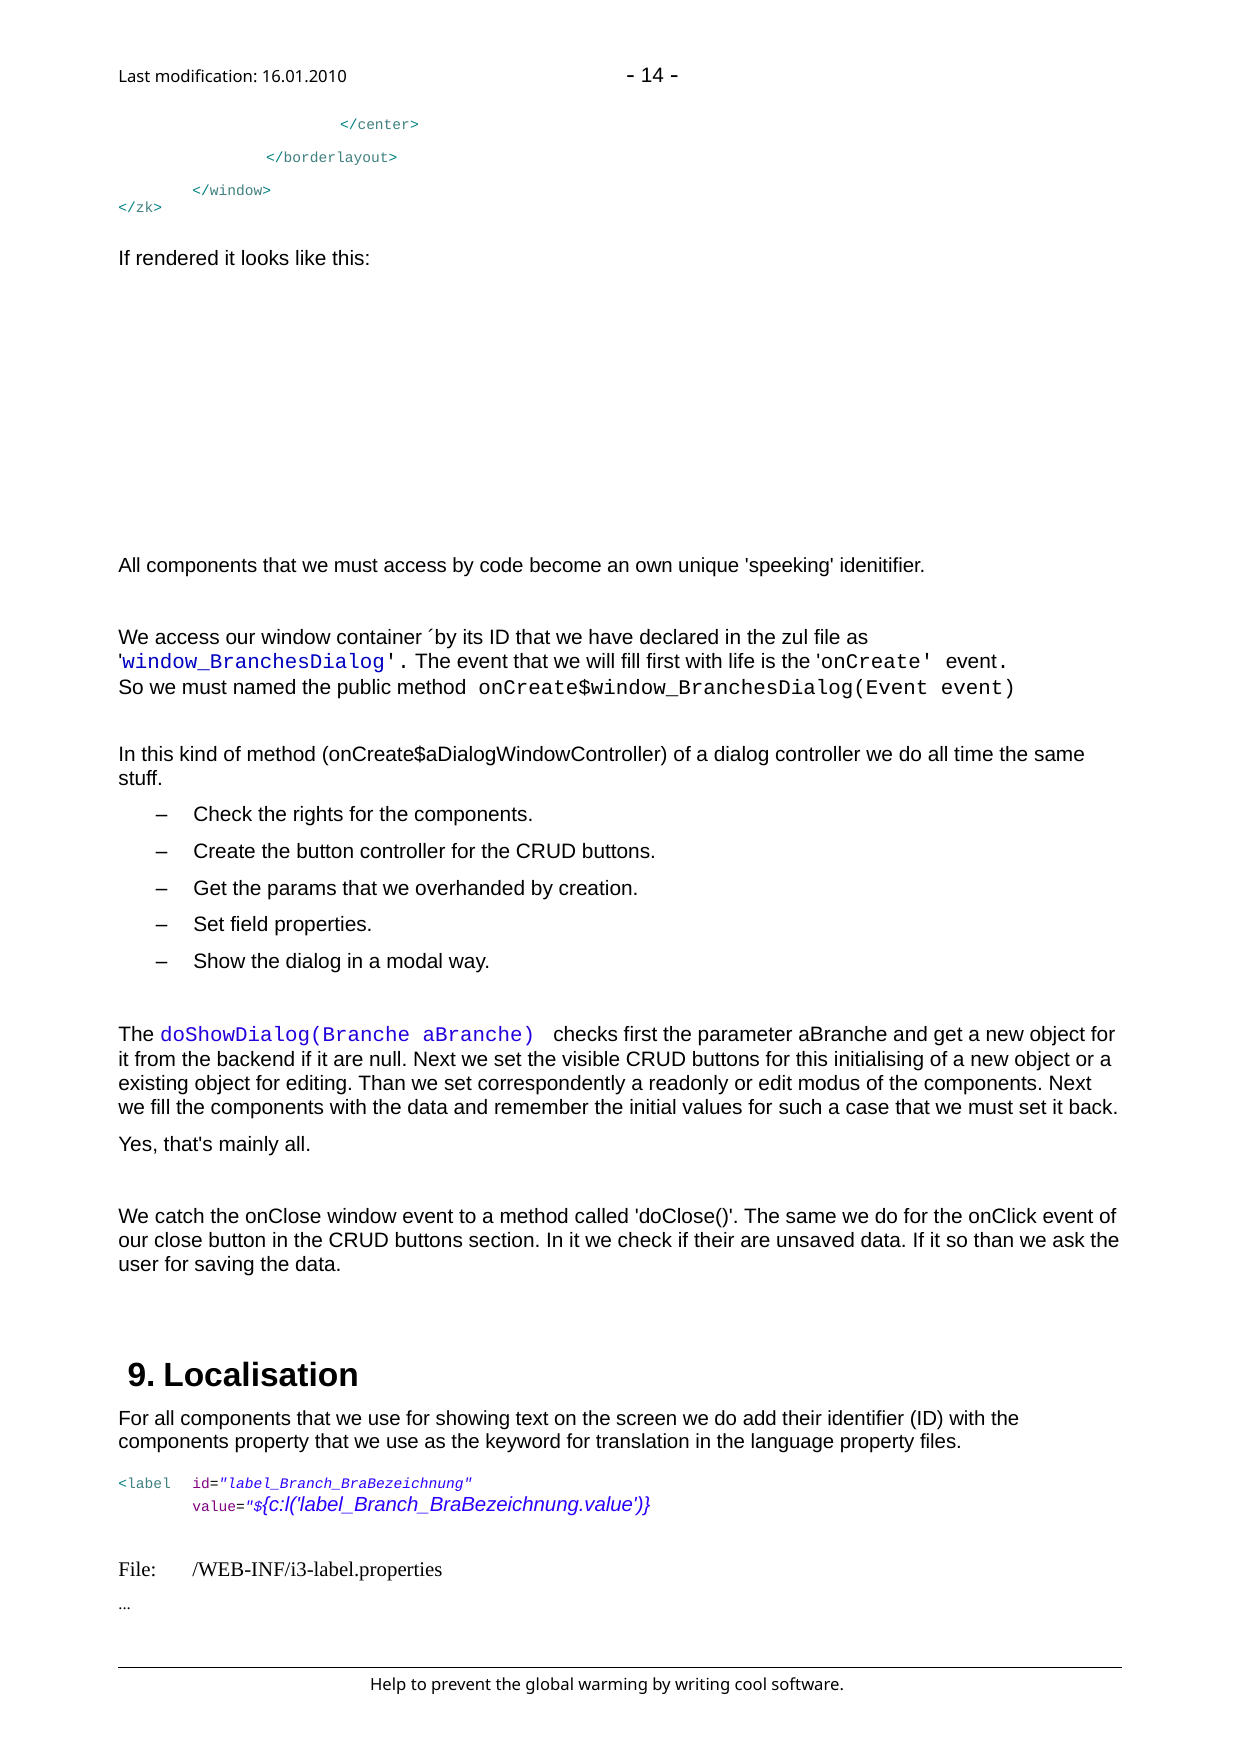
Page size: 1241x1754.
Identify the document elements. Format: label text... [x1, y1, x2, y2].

text value="${c:l('label_Branch_BraBezeichnung.value')} [118, 1493, 1122, 1516]
text File: /WEB-INF/i3-label.properties [118, 1557, 1122, 1581]
text <label id="label_Branch_BraBezeichnung" [118, 1476, 1122, 1493]
text In this kind of method (onCreate$aDialogWindowController) of a dialog controller we do all time the same stuff. [118, 742, 1122, 790]
text </window> [118, 183, 1122, 200]
text We access our window container ´by its ID that we have declared in the zul file as 'window_BranchesDialog'. The event that we will fill first with life is the 'onCreate' event. [118, 625, 1122, 675]
list Set field properties. [156, 912, 1122, 936]
text So we must named the public method onCreate$window_BranchesDialog(Event event) [118, 675, 1122, 701]
text </zk> [118, 200, 1122, 217]
text </center> [118, 117, 1122, 134]
list Check the rights for the components. [156, 802, 1122, 826]
list Get the params that we overhanded by creation. [156, 875, 1122, 899]
text ... [118, 1594, 1122, 1613]
text </borderlayout> [118, 150, 1122, 167]
text We catch the onClose window event to a method called 'doClose()'. The same we do for the onClick event of our close button in the CRUD buttons section. In it we check if their are unsaved data. If it so than we ask the user for saving the data. [118, 1204, 1122, 1276]
text All components that we must access by code become an own unique 'speeking' idenitifier. [118, 553, 1122, 576]
list Show the dialog in a modal way. [156, 948, 1122, 972]
list Create the button controller for the CRUD buttons. [156, 839, 1122, 863]
text If rendered it looks like this: [118, 246, 1122, 270]
text For all components that we use for showing text on the screen we do add their identifier (ID) with the components property that we use as the keyword for translation in the language property files. [118, 1406, 1122, 1453]
subtitle Localisation [118, 1355, 1122, 1393]
text The doShowDialog(Branche aBranche) checks first the parameter aBranche and get a new object for it from the backend if it are null. Next we set the visible CRUD buttons for this initialising of a new object or a existing object for editing. Than we set correspondently a readonly or edit modus of the components. Next we fill the components with the data and remember the initial values for such a case that we must set it back. [118, 1021, 1122, 1119]
text Yes, that's mainly all. [118, 1132, 1122, 1156]
